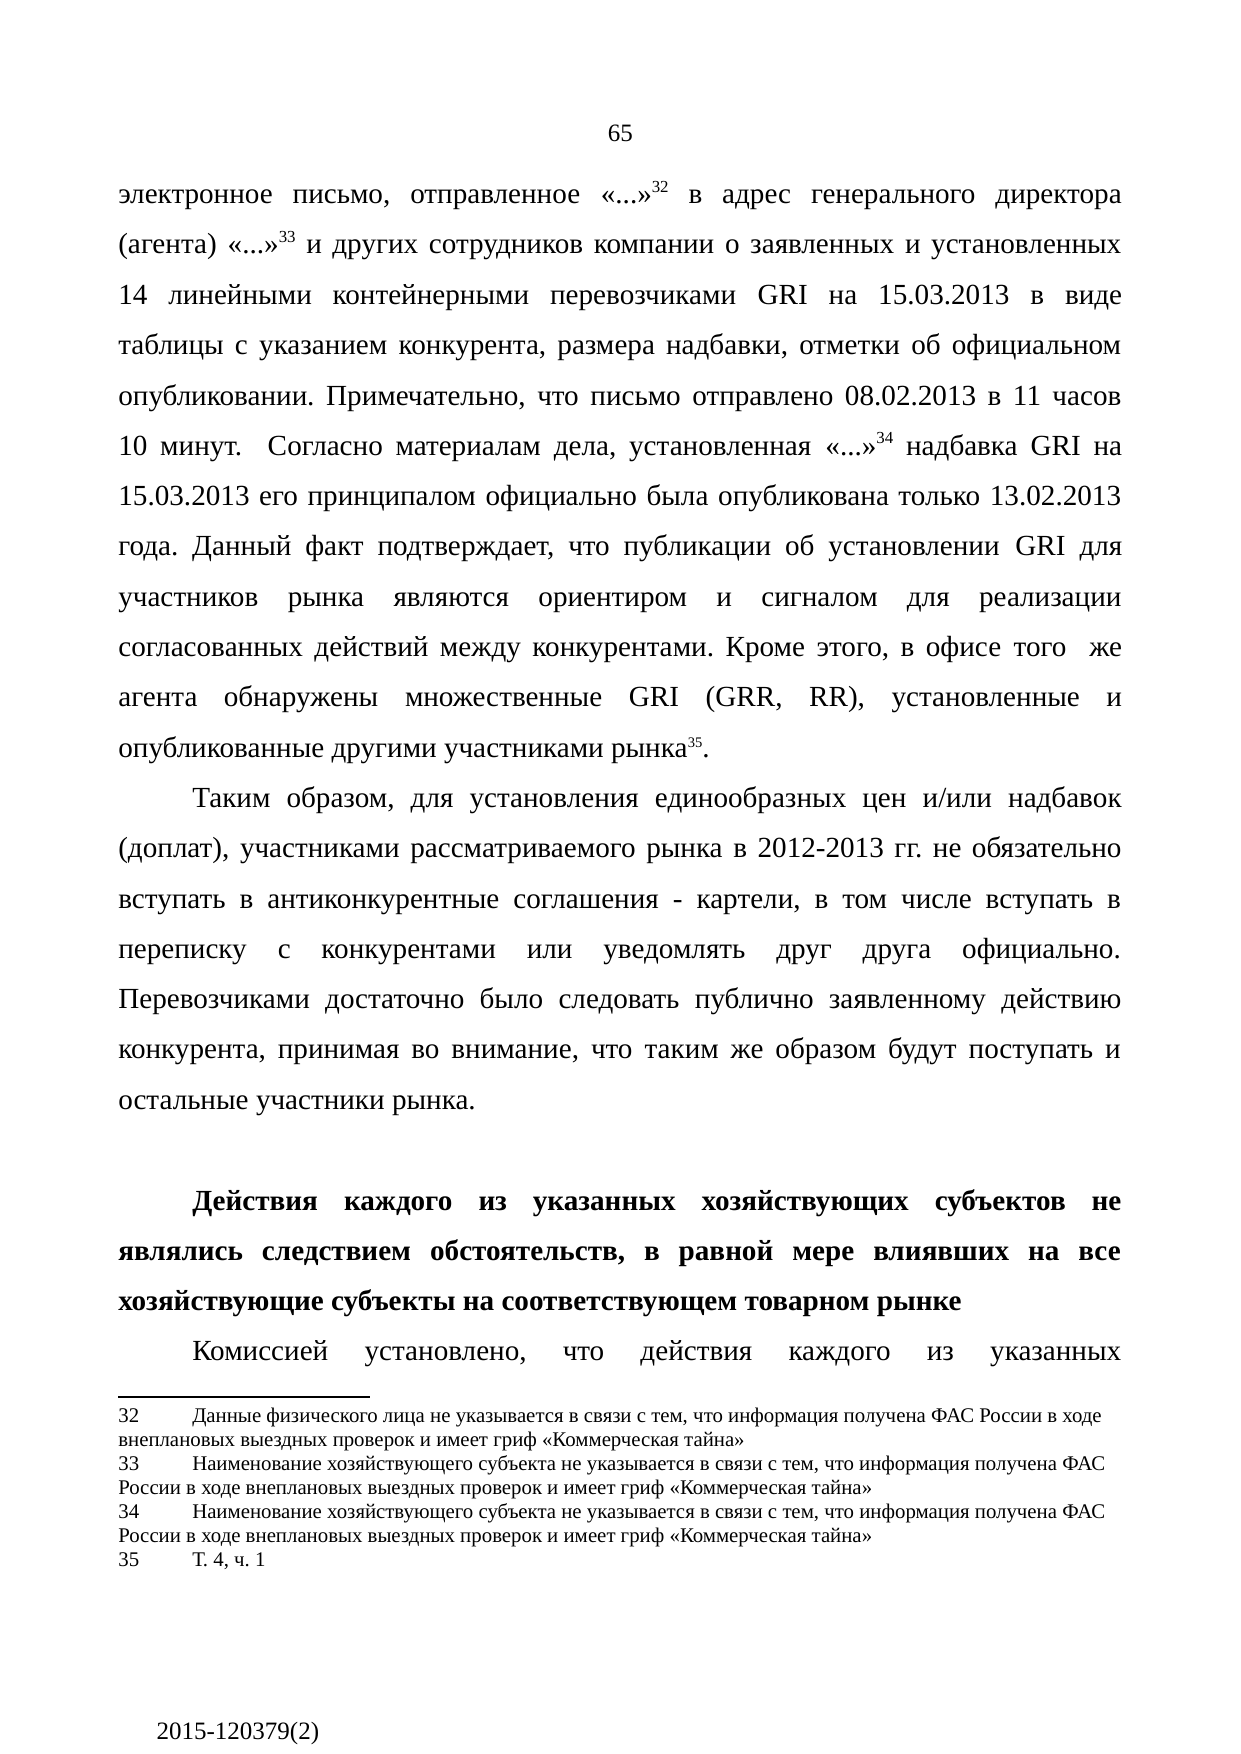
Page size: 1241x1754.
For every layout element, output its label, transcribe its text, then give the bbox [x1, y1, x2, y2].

text Данные физического лица не указывается в связи с тем, что информация получена ФАС России в ходе внеплановых выездных проверок и имеет гриф «Коммерческая тайна» [118, 1403, 1122, 1451]
text Действия каждого из указанных хозяйствующих субъектов не являлись следствием обстоятельств, в равной мере влиявших на все хозяйствующие субъекты на соответствующем товарном рынке [118, 1183, 1122, 1317]
text Комиссией установлено, что действия каждого из указанных [118, 1333, 1122, 1367]
text электронное письмо, отправленное «...» в адрес генерального директора (агента) «...» и других сотрудников компании о заявленных и установленных 14 линейными контейнерными перевозчиками GRI на 15.03.2013 в виде таблицы с указанием конкурента, размера надбавки, отметки об официальном опубликовании. Примечательно, что письмо отправлено 08.02.2013 в 11 часов 10 минут. Согласно материалам дела, установленная «...» надбавка GRI на 15.03.2013 его принципалом официально была опубликована только 13.02.2013 года. Данный факт подтверждает, что публикации об установлении GRI для участников рынка являются ориентиром и сигналом для реализации согласованных действий между конкурентами. Кроме этого, в офисе того же агента обнаружены множественные GRI (GRR, RR), установленные и опубликованные другими участниками рынка. [118, 176, 1122, 763]
text Таким образом, для установления единообразных цен и/или надбавок (доплат), участниками рассматриваемого рынка в 2012-2013 гг. не обязательно вступать в антиконкурентные соглашения - картели, в том числе вступать в переписку с конкурентами или уведомлять друг друга официально. Перевозчиками достаточно было следовать публично заявленному действию конкурента, принимая во внимание, что таким же образом будут поступать и остальные участники рынка. [118, 780, 1122, 1116]
text Наименование хозяйствующего субъекта не указывается в связи с тем, что информация получена ФАС России в ходе внеплановых выездных проверок и имеет гриф «Коммерческая тайна» [118, 1451, 1122, 1499]
text Наименование хозяйствующего субъекта не указывается в связи с тем, что информация получена ФАС России в ходе внеплановых выездных проверок и имеет гриф «Коммерческая тайна» [118, 1499, 1122, 1547]
text Т. 4, ч. 1 [118, 1547, 1122, 1571]
